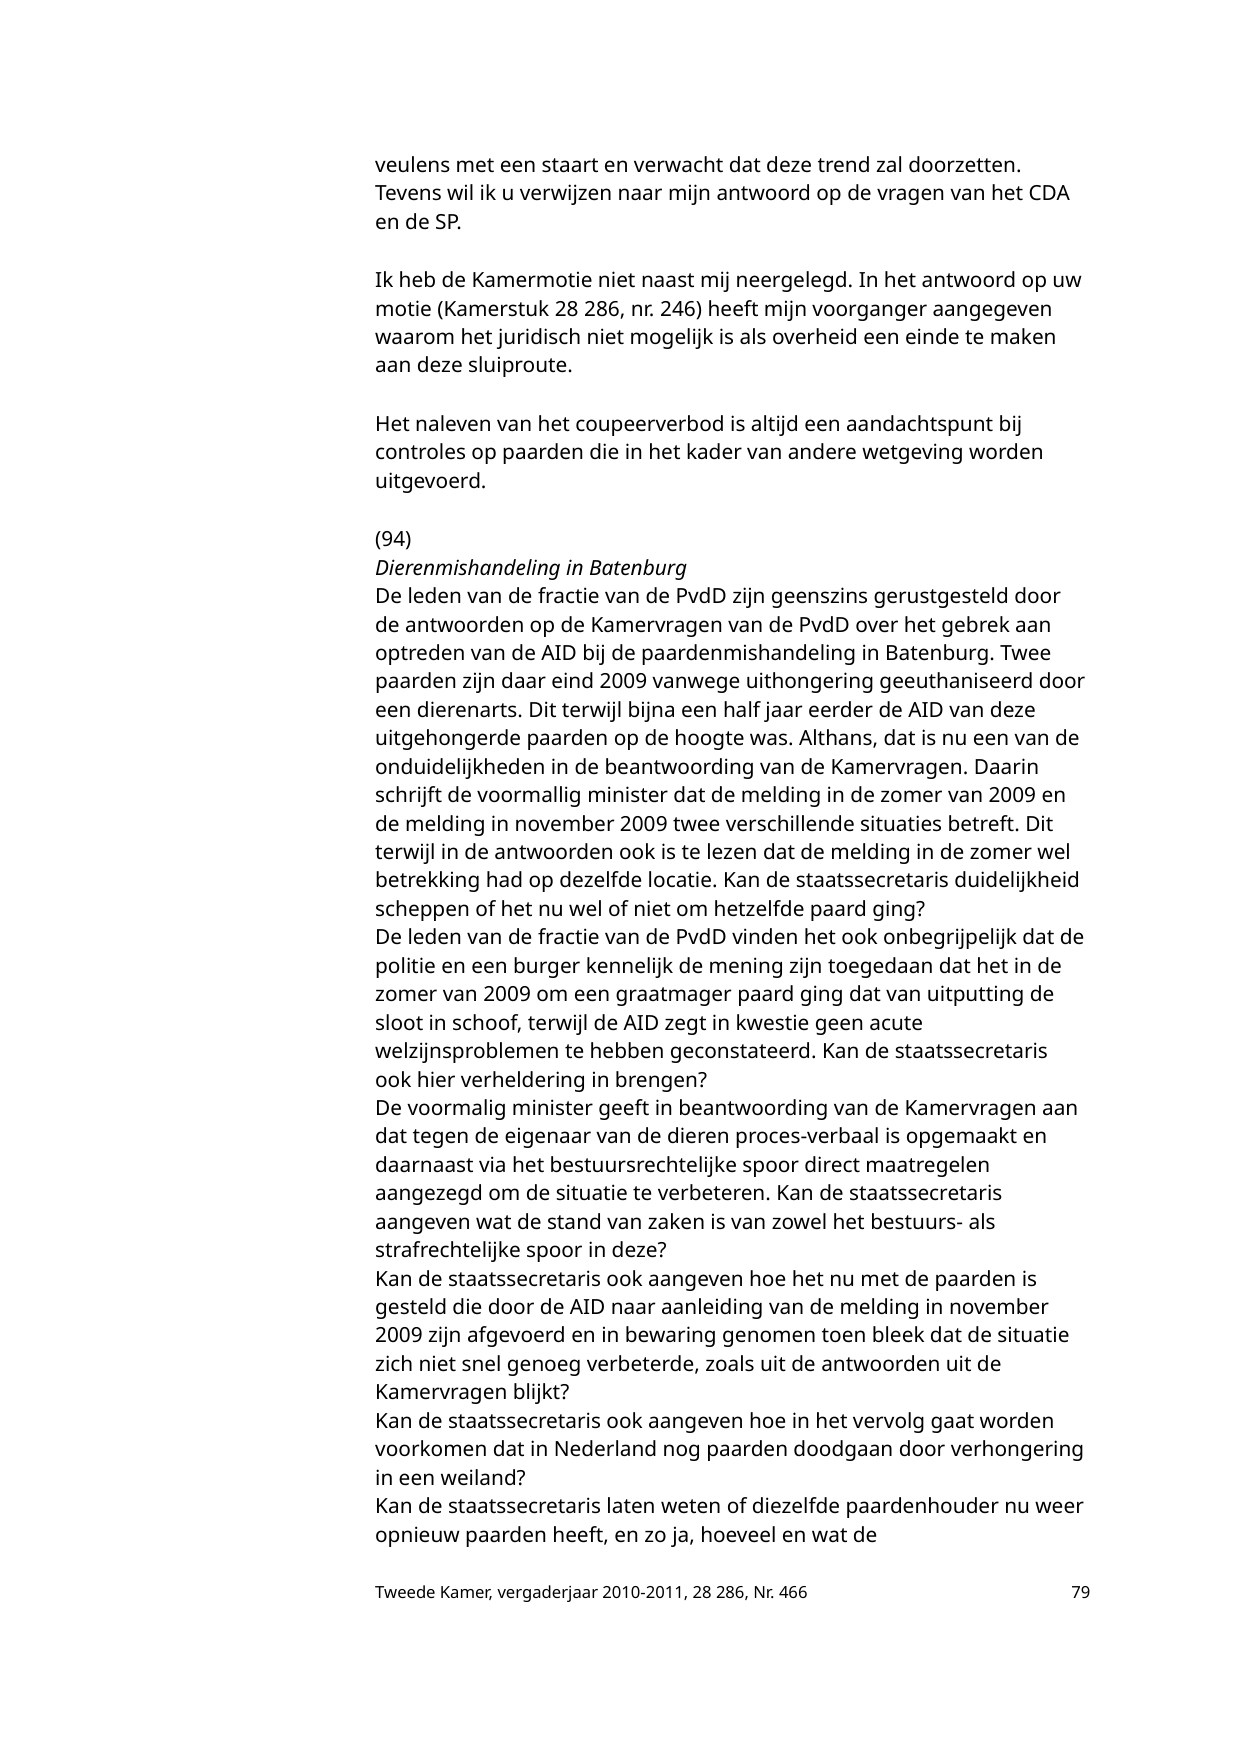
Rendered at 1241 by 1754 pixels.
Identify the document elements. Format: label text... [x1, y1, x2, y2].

text Kan de staatssecretaris ook aangeven hoe het nu met de paarden is gesteld die door de AID naar aanleiding van de melding in november 2009 zijn afgevoerd en in bewaring genomen toen bleek dat de situatie zich niet snel genoeg verbeterde, zoals uit de antwoorden uit de Kamervragen blijkt? [375, 1264, 1090, 1406]
text Kan de staatssecretaris laten weten of diezelfde paardenhouder nu weer opnieuw paarden heeft, en zo ja, hoeveel en wat de [375, 1491, 1090, 1548]
text Ik heb de Kamermotie niet naast mij neergelegd. In het antwoord op uw motie (Kamerstuk 28 286, nr. 246) heeft mijn voorganger aangegeven waarom het juridisch niet mogelijk is als overheid een einde te maken aan deze sluiproute. [375, 265, 1090, 379]
text Kan de staatssecretaris ook aangeven hoe in het vervolg gaat worden voorkomen dat in Nederland nog paarden doodgaan door verhongering in een weiland? [375, 1406, 1090, 1491]
text De leden van de fractie van de PvdD vinden het ook onbegrijpelijk dat de politie en een burger kennelijk de mening zijn toegedaan dat het in de zomer van 2009 om een graatmager paard ging dat van uitputting de sloot in schoof, terwijl de AID zegt in kwestie geen acute welzijnsproblemen te hebben geconstateerd. Kan de staatssecretaris ook hier verheldering in brengen? [375, 922, 1090, 1093]
text De leden van de fractie van de PvdD zijn geenszins gerustgesteld door de antwoorden op de Kamervragen van de PvdD over het gebrek aan optreden van de AID bij de paardenmishandeling in Batenburg. Twee paarden zijn daar eind 2009 vanwege uithongering geeuthaniseerd door een dierenarts. Dit terwijl bijna een half jaar eerder de AID van deze uitgehongerde paarden op de hoogte was. Althans, dat is nu een van de onduidelijkheden in de beantwoording van de Kamervragen. Daarin schrijft de voormallig minister dat de melding in de zomer van 2009 en de melding in november 2009 twee verschillende situaties betreft. Dit terwijl in de antwoorden ook is te lezen dat de melding in de zomer wel betrekking had op dezelfde locatie. Kan de staatssecretaris duidelijkheid scheppen of het nu wel of niet om hetzelfde paard ging? [375, 581, 1090, 922]
text Het naleven van het coupeerverbod is altijd een aandachtspunt bij controles op paarden die in het kader van andere wetgeving worden uitgevoerd. [375, 409, 1090, 494]
text veulens met een staart en verwacht dat deze trend zal doorzetten. Tevens wil ik u verwijzen naar mijn antwoord op de vragen van het CDA en de SP. [375, 150, 1090, 235]
text Dierenmishandeling in Batenburg [375, 553, 1090, 581]
text (94) [375, 524, 1090, 553]
text De voormalig minister geeft in beantwoording van de Kamervragen aan dat tegen de eigenaar van de dieren proces-verbaal is opgemaakt en daarnaast via het bestuursrechtelijke spoor direct maatregelen aangezegd om de situatie te verbeteren. Kan de staatssecretaris aangeven wat de stand van zaken is van zowel het bestuurs- als strafrechtelijke spoor in deze? [375, 1093, 1090, 1264]
